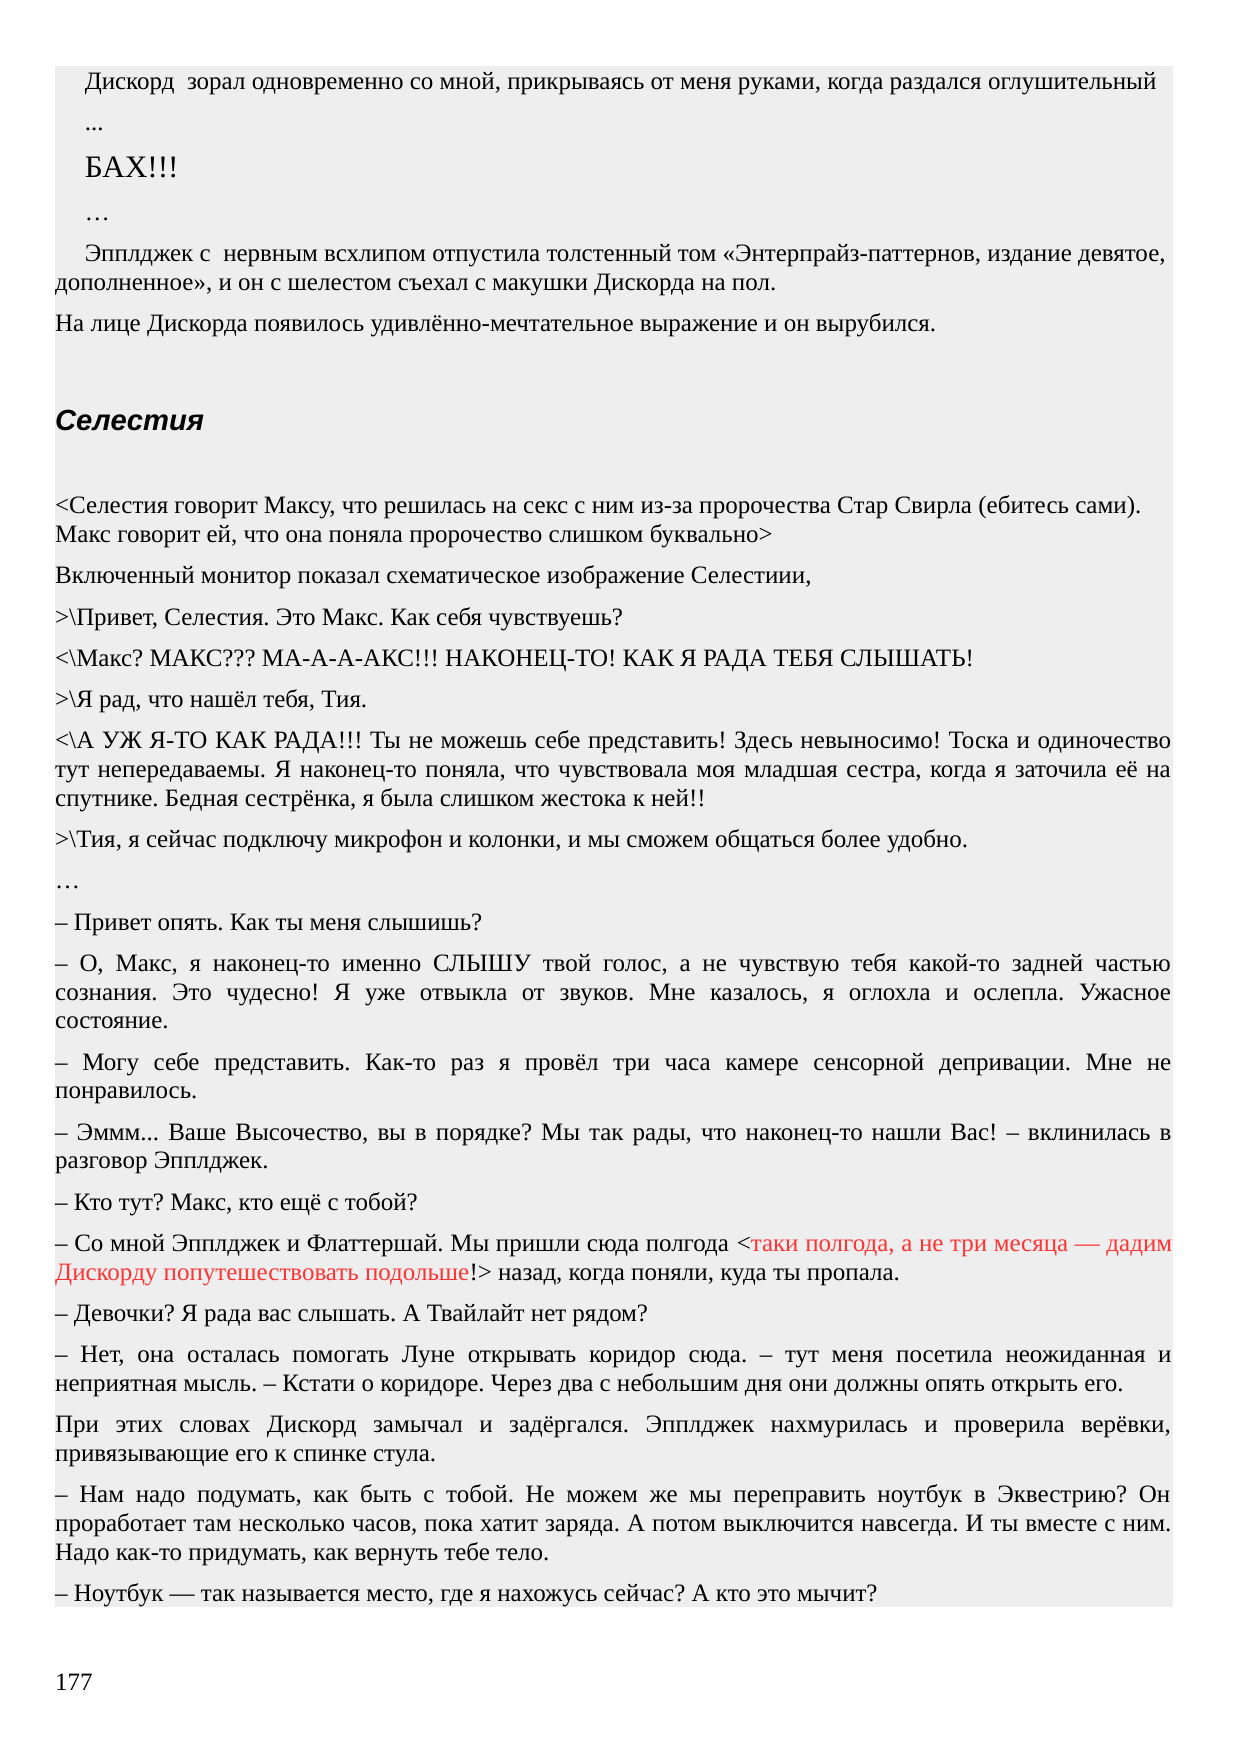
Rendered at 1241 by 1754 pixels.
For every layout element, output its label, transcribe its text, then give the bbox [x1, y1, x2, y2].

text БАХ!!! [55, 148, 1173, 184]
text >\Тия, я сейчас подключу микрофон и колонки, и мы сможем общаться более удобно. [55, 824, 1173, 853]
text ... [55, 107, 1173, 136]
text Дискорд зорал одновременно со мной, прикрываясь от меня руками, когда раздался оглушительный [55, 66, 1173, 95]
text >\Привет, Селестия. Это Макс. Как себя чувствуешь? [55, 602, 1173, 631]
text <Селестия говорит Максу, что решилась на секс с ним из-за пророчества Стар Свирла (ебитесь сами). Макс говорит ей, что она поняла пророчество слишком буквально> [55, 491, 1173, 548]
text При этих словах Дискорд замычал и задёргался. Эпплджек нахмурилась и проверила верёвки, привязывающие его к спинке стула. [55, 1409, 1173, 1467]
text – Кто тут? Макс, кто ещё с тобой? [55, 1187, 1173, 1216]
text – Нам надо подумать, как быть с тобой. Не можем же мы переправить ноутбук в Эквестрию? Он проработает там несколько часов, пока хатит заряда. А потом выключится навсегда. И ты вместе с ним. Надо как-то придумать, как вернуть тебе тело. [55, 1479, 1173, 1566]
text <\А УЖ Я-ТО КАК РАДА!!! Ты не можешь себе представить! Здесь невыносимо! Тоска и одиночество тут непередаваемы. Я наконец-то поняла, что чувствовала моя младшая сестра, когда я заточила её на спутнике. Бедная сестрёнка, я была слишком жестока к ней!! [55, 726, 1173, 812]
text >\Я рад, что нашёл тебя, Тия. [55, 684, 1173, 713]
text На лице Дискорда появилось удивлённо-мечтательное выражение и он вырубился. [55, 308, 1173, 337]
text <\Макс? МАКС??? МА-А-А-АКС!!! НАКОНЕЦ-ТО! КАК Я РАДА ТЕБЯ СЛЫШАТЬ! [55, 643, 1173, 672]
text – Могу себе представить. Как-то раз я провёл три часа камере сенсорной депривации. Мне не понравилось. [55, 1047, 1173, 1104]
text – Со мной Эпплджек и Флаттершай. Мы пришли сюда полгода <таки полгода, а не три месяца — дадим Дискорду попутешествовать подольше!> назад, когда поняли, куда ты пропала. [55, 1228, 1173, 1286]
text Эпплджек с нервным всхлипом отпустила толстенный том «Энтерпрайз-паттернов, издание девятое, дополненное», и он с шелестом съехал с макушки Дискорда на пол. [55, 238, 1173, 296]
text … [55, 866, 1173, 894]
text – Привет опять. Как ты меня слышишь? [55, 907, 1173, 936]
text … [55, 197, 1173, 226]
text – Девочки? Я рада вас слышать. А Твайлайт нет рядом? [55, 1298, 1173, 1327]
text – Нет, она осталась помогать Луне открывать коридор сюда. – тут меня посетила неожиданная и неприятная мысль. – Кстати о коридоре. Через два с небольшим дня они должны опять открыть его. [55, 1339, 1173, 1397]
text – Эммм... Ваше Высочество, вы в порядке? Мы так рады, что наконец-то нашли Вас! – вклинилась в разговор Эпплджек. [55, 1117, 1173, 1174]
text Включенный монитор показал схематическое изображение Селестиии, [55, 561, 1173, 589]
text – Ноутбук — так называется место, где я нахожусь сейчас? А кто это мычит? [55, 1578, 1173, 1607]
text – О, Макс, я наконец-то именно СЛЫШУ твой голос, а не чувствую тебя какой-то задней частью сознания. Это чудесно! Я уже отвыкла от звуков. Мне казалось, я оглохла и ослепла. Ужасное состояние. [55, 948, 1173, 1034]
subtitle Селестия [55, 403, 1173, 437]
